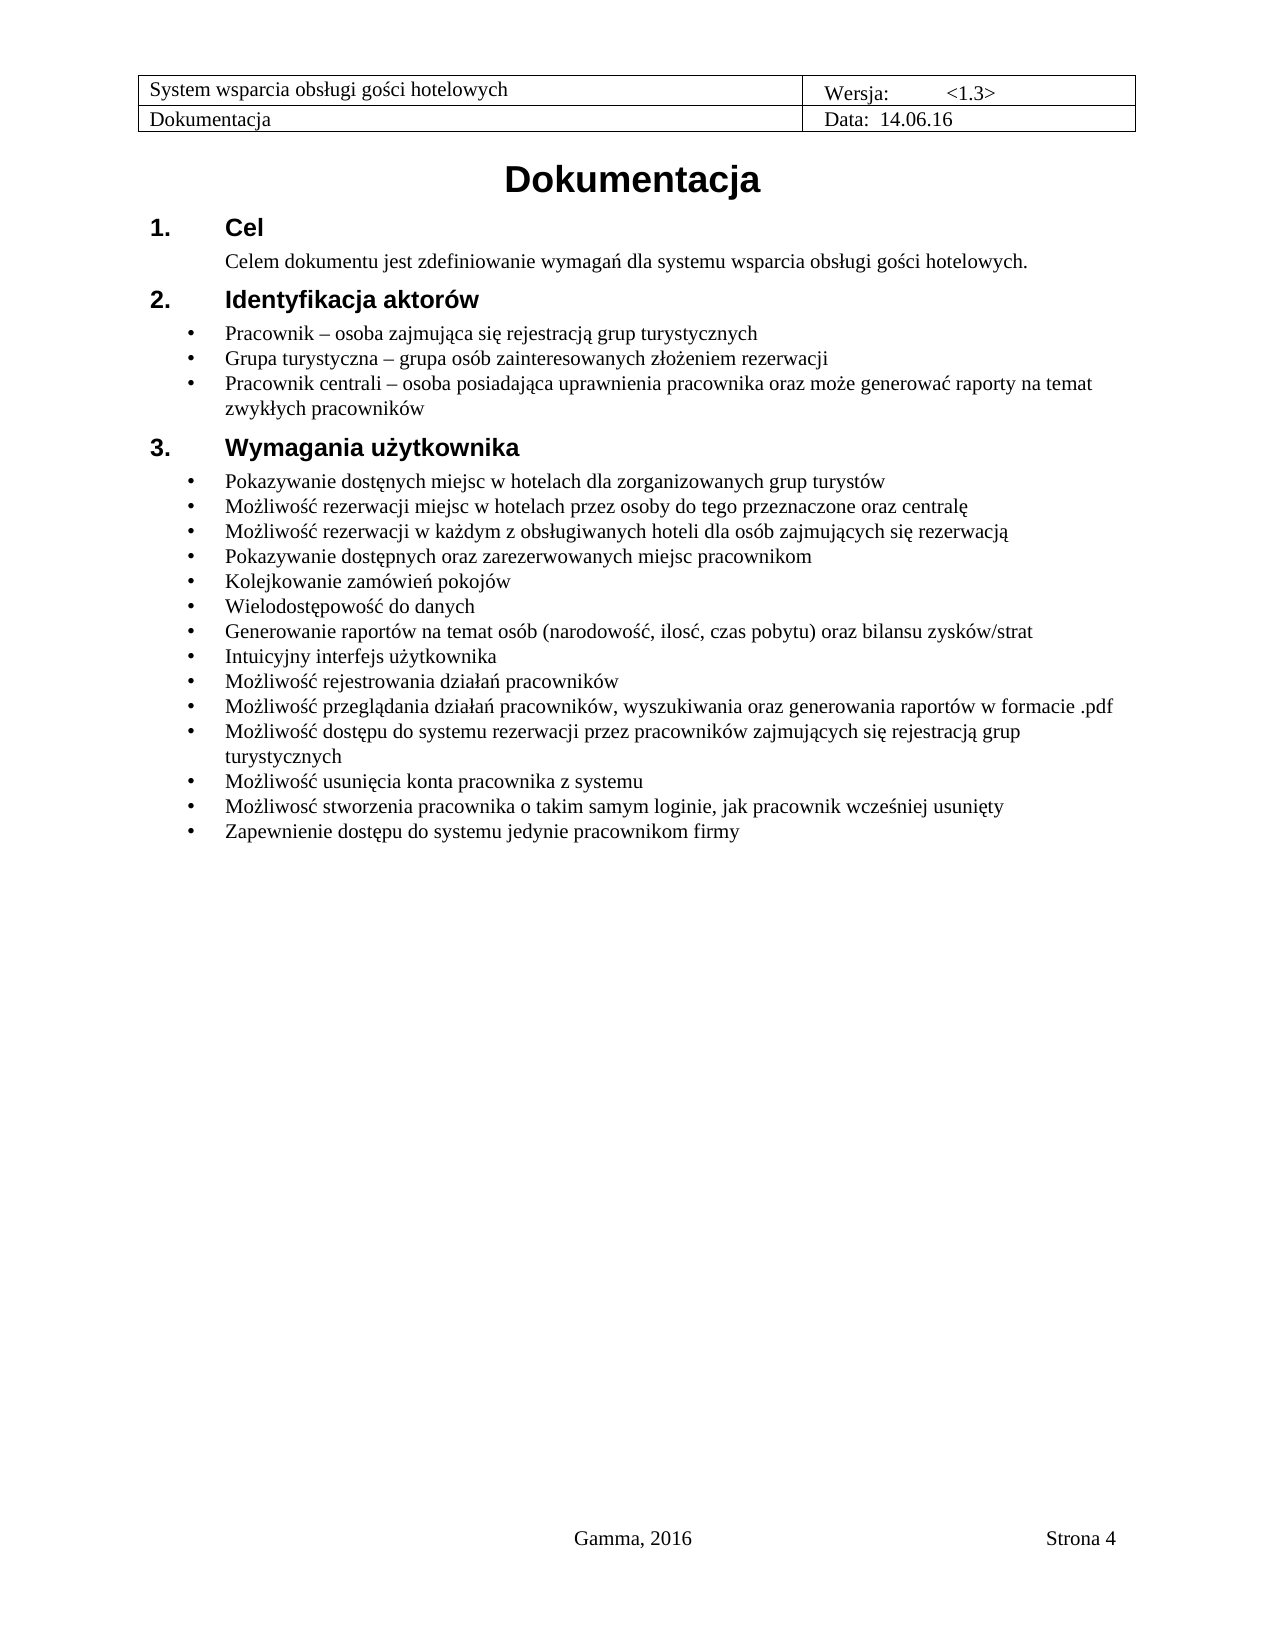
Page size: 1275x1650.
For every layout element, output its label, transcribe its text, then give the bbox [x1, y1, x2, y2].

subtitle Dokumentacja [150, 157, 1125, 200]
list Możliwość rezerwacji w każdym z obsługiwanych hoteli dla osób zajmujących się rezerwacją [187, 518, 1125, 543]
list Intuicyjny interfejs użytkownika [187, 643, 1125, 668]
list Zapewnienie dostępu do systemu jedynie pracownikom firmy [187, 818, 1125, 843]
list Możliwość przeglądania działań pracowników, wyszukiwania oraz generowania raportów w formacie .pdf [187, 693, 1125, 718]
list Możliwość rejestrowania działań pracowników [187, 668, 1125, 693]
list Pracownik centrali – osoba posiadająca uprawnienia pracownika oraz może generować raporty na temat zwykłych pracowników [187, 370, 1125, 420]
list Kolejkowanie zamówień pokojów [187, 568, 1125, 593]
text Celem dokumentu jest zdefiniowanie wymagań dla systemu wsparcia obsługi gości hotelowych. [150, 248, 1125, 273]
list Wielodostępowość do danych [187, 593, 1125, 618]
list Pokazywanie dostęnych miejsc w hotelach dla zorganizowanych grup turystów [187, 468, 1125, 493]
list Możliwość usunięcia konta pracownika z systemu [187, 768, 1125, 793]
list Grupa turystyczna – grupa osób zainteresowanych złożeniem rezerwacji [187, 345, 1125, 370]
subtitle Identyfikacja aktorów [150, 285, 1125, 314]
list Możliwość rezerwacji miejsc w hotelach przez osoby do tego przeznaczone oraz centralę [187, 493, 1125, 518]
subtitle Cel [150, 213, 1125, 242]
list Możliwość dostępu do systemu rezerwacji przez pracowników zajmujących się rejestracją grup turystycznych [187, 718, 1125, 768]
list Generowanie raportów na temat osób (narodowość, ilosć, czas pobytu) oraz bilansu zysków/strat [187, 618, 1125, 643]
list Pokazywanie dostępnych oraz zarezerwowanych miejsc pracownikom [187, 543, 1125, 568]
list Pracownik – osoba zajmująca się rejestracją grup turystycznych [187, 320, 1125, 345]
list Możliwosć stworzenia pracownika o takim samym loginie, jak pracownik wcześniej usunięty [187, 793, 1125, 818]
subtitle Wymagania użytkownika [150, 433, 1125, 462]
